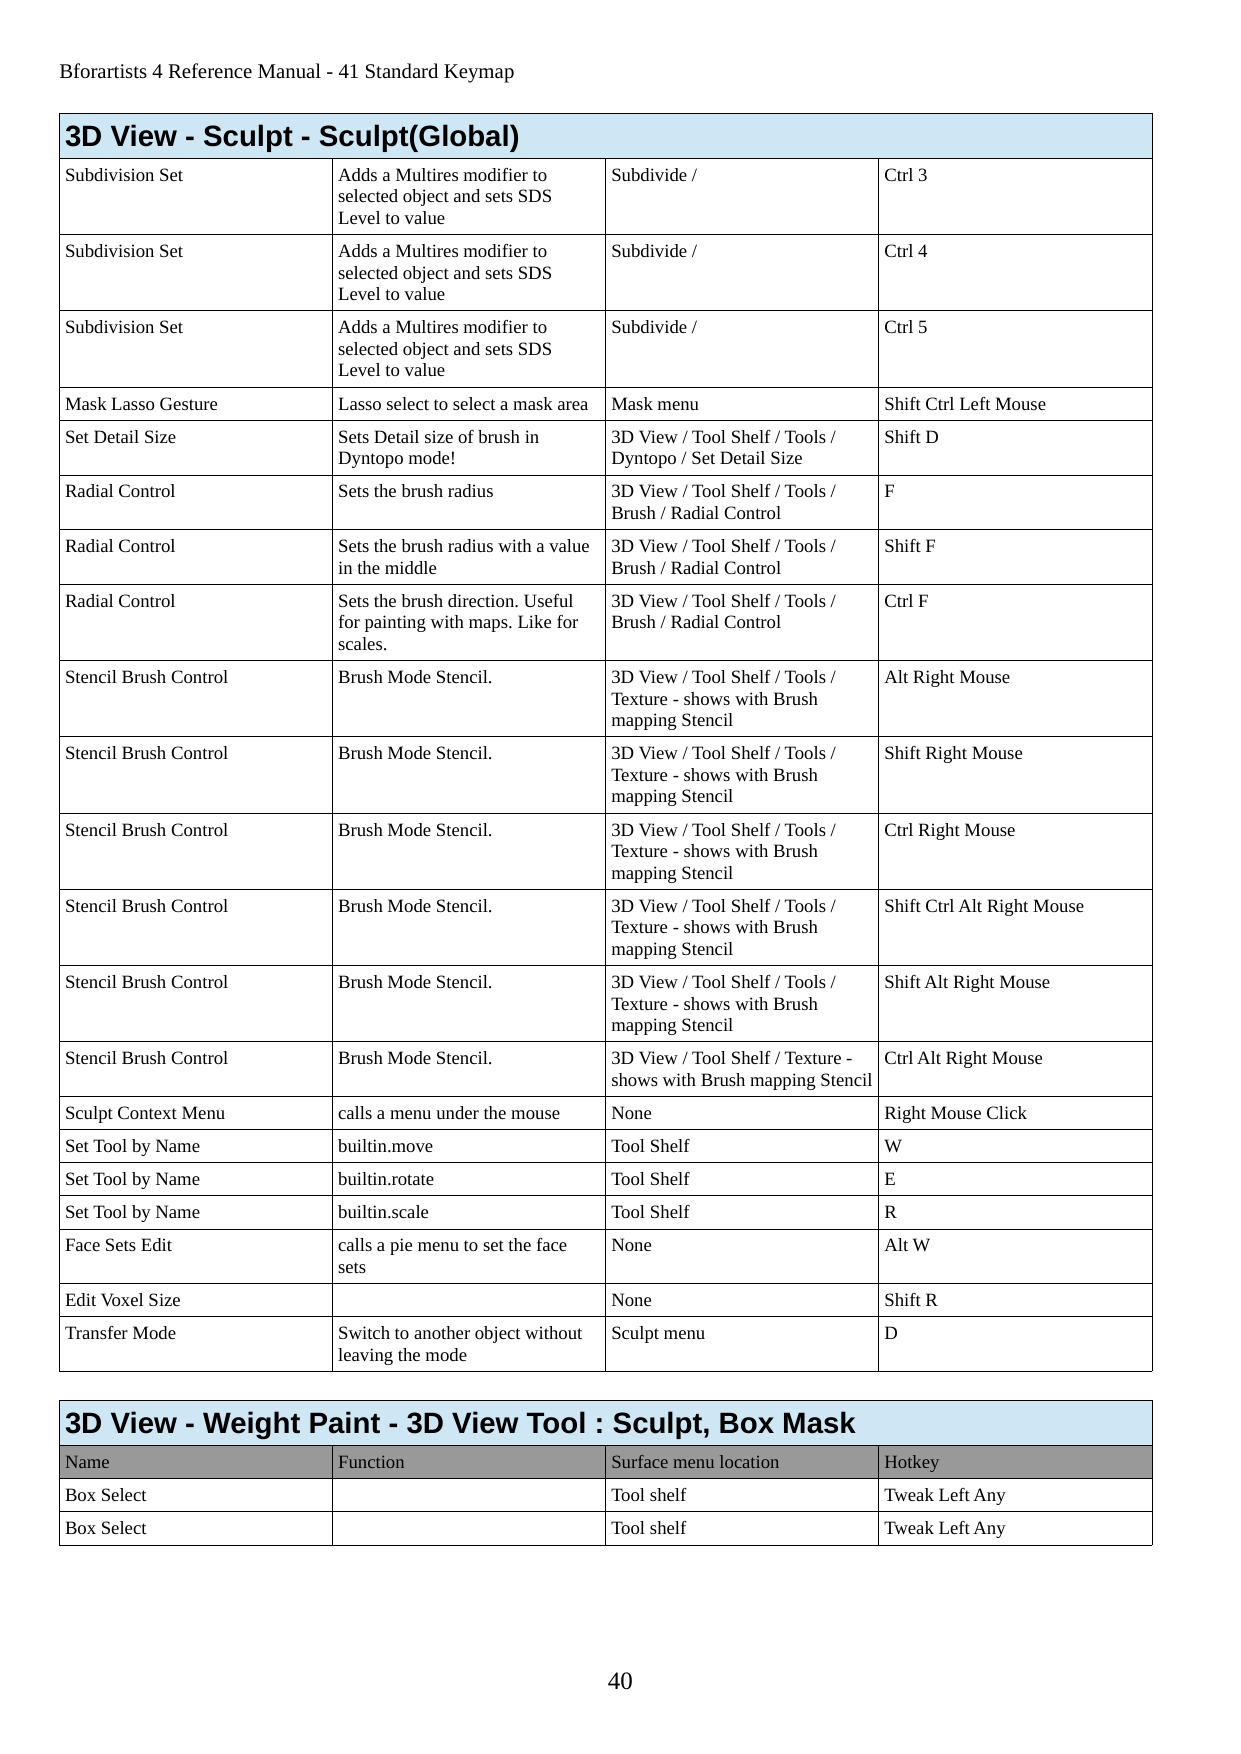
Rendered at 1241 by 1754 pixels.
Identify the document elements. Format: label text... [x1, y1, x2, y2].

table_cell Sculpt Context Menu [60, 1097, 332, 1129]
table_cell F [879, 476, 1152, 529]
table_cell 3D View / Tool Shelf / Tools / Brush / Radial Control [606, 476, 878, 529]
table_cell D [879, 1317, 1152, 1371]
table_cell Ctrl Alt Right Mouse [879, 1042, 1152, 1096]
table_cell 3D View / Tool Shelf / Tools / Dyntopo / Set Detail Size [606, 421, 878, 474]
table_cell W [879, 1130, 1152, 1162]
table_cell Box Select [60, 1479, 332, 1511]
table_cell 3D View / Tool Shelf / Tools / Brush / Radial Control [606, 530, 878, 584]
table_cell Radial Control [60, 530, 332, 584]
table_cell 3D View / Tool Shelf / Tools / Texture - shows with Brush mapping Stencil [606, 890, 878, 965]
table_cell Tool Shelf [606, 1196, 878, 1228]
table_cell Set Detail Size [60, 421, 332, 474]
table_cell Set Tool by Name [60, 1163, 332, 1195]
table_cell Sculpt menu [606, 1317, 878, 1371]
table_cell Shift D [879, 421, 1152, 474]
table_cell Name [60, 1446, 332, 1478]
table_cell Edit Voxel Size [60, 1284, 332, 1316]
table_cell Sets the brush radius with a value in the middle [333, 530, 605, 584]
table_cell Shift Right Mouse [879, 737, 1152, 813]
table_cell Tool Shelf [606, 1163, 878, 1195]
table_cell Right Mouse Click [879, 1097, 1152, 1129]
table_cell calls a menu under the mouse [333, 1097, 605, 1129]
table_cell Stencil Brush Control [60, 661, 332, 736]
table_cell Alt W [879, 1230, 1152, 1283]
table_cell Mask menu [606, 388, 878, 420]
table_cell Adds a Multires modifier to selected object and sets SDS Level to value [333, 311, 605, 387]
table_cell calls a pie menu to set the face sets [333, 1230, 605, 1283]
table_cell Stencil Brush Control [60, 737, 332, 813]
table_cell 3D View / Tool Shelf / Tools / Texture - shows with Brush mapping Stencil [606, 737, 878, 813]
table_cell Shift Alt Right Mouse [879, 966, 1152, 1041]
table_cell Ctrl 5 [879, 311, 1152, 387]
table_cell Surface menu location [606, 1446, 878, 1478]
table_cell Tool shelf [606, 1512, 878, 1544]
table_cell Tweak Left Any [879, 1512, 1152, 1544]
table_cell None [606, 1284, 878, 1316]
table_cell Ctrl 4 [879, 235, 1152, 310]
table_cell Subdivide / [606, 235, 878, 310]
table_cell Tweak Left Any [879, 1479, 1152, 1511]
table_cell None [606, 1230, 878, 1283]
table_cell builtin.move [333, 1130, 605, 1162]
table_cell 3D View / Tool Shelf / Tools / Texture - shows with Brush mapping Stencil [606, 966, 878, 1041]
table_cell Mask Lasso Gesture [60, 388, 332, 420]
table_cell Stencil Brush Control [60, 814, 332, 889]
table_cell 3D View / Tool Shelf / Tools / Texture - shows with Brush mapping Stencil [606, 661, 878, 736]
table_cell 3D View / Tool Shelf / Tools / Texture - shows with Brush mapping Stencil [606, 814, 878, 889]
table_cell builtin.scale [333, 1196, 605, 1228]
table_cell Face Sets Edit [60, 1230, 332, 1283]
table_cell Subdivide / [606, 311, 878, 387]
table_cell Subdivision Set [60, 311, 332, 387]
table_cell Subdivide / [606, 159, 878, 234]
table_cell Set Tool by Name [60, 1196, 332, 1228]
table_cell [333, 1512, 605, 1544]
table_cell Adds a Multires modifier to selected object and sets SDS Level to value [333, 159, 605, 234]
table_cell Stencil Brush Control [60, 890, 332, 965]
table_cell Stencil Brush Control [60, 1042, 332, 1096]
table_cell Lasso select to select a mask area [333, 388, 605, 420]
table_cell Box Select [60, 1512, 332, 1544]
table_cell 3D View / Tool Shelf / Tools / Brush / Radial Control [606, 585, 878, 660]
table_cell Function [333, 1446, 605, 1478]
table_cell Set Tool by Name [60, 1130, 332, 1162]
table_cell Subdivision Set [60, 159, 332, 234]
table_cell R [879, 1196, 1152, 1228]
table_cell [333, 1284, 605, 1316]
table_cell [333, 1479, 605, 1511]
table_cell Brush Mode Stencil. [333, 966, 605, 1041]
table_cell Sets Detail size of brush in Dyntopo mode! [333, 421, 605, 474]
table_header 3D View - Weight Paint - 3D View Tool : Sculpt, Box Mask [60, 1401, 1152, 1445]
table_cell Radial Control [60, 476, 332, 529]
table_cell Ctrl F [879, 585, 1152, 660]
table_cell Stencil Brush Control [60, 966, 332, 1041]
table_cell Tool shelf [606, 1479, 878, 1511]
table_cell 3D View / Tool Shelf / Texture - shows with Brush mapping Stencil [606, 1042, 878, 1096]
table_cell Adds a Multires modifier to selected object and sets SDS Level to value [333, 235, 605, 310]
table_cell Brush Mode Stencil. [333, 1042, 605, 1096]
table_cell E [879, 1163, 1152, 1195]
table_cell Brush Mode Stencil. [333, 890, 605, 965]
table_cell Hotkey [879, 1446, 1152, 1478]
table_cell Shift R [879, 1284, 1152, 1316]
table_cell Alt Right Mouse [879, 661, 1152, 736]
table_cell builtin.rotate [333, 1163, 605, 1195]
table_cell Brush Mode Stencil. [333, 661, 605, 736]
table_cell Brush Mode Stencil. [333, 814, 605, 889]
table_cell Shift Ctrl Alt Right Mouse [879, 890, 1152, 965]
table_header 3D View - Sculpt - Sculpt(Global) [60, 114, 1152, 158]
table_cell Shift F [879, 530, 1152, 584]
table_cell Subdivision Set [60, 235, 332, 310]
table_cell Tool Shelf [606, 1130, 878, 1162]
table_cell Ctrl Right Mouse [879, 814, 1152, 889]
table_cell Shift Ctrl Left Mouse [879, 388, 1152, 420]
table_cell Radial Control [60, 585, 332, 660]
table_cell Ctrl 3 [879, 159, 1152, 234]
table_cell Sets the brush radius [333, 476, 605, 529]
table_cell Sets the brush direction. Useful for painting with maps. Like for scales. [333, 585, 605, 660]
table_cell Switch to another object without leaving the mode [333, 1317, 605, 1371]
table_cell None [606, 1097, 878, 1129]
table_cell Brush Mode Stencil. [333, 737, 605, 813]
table_cell Transfer Mode [60, 1317, 332, 1371]
